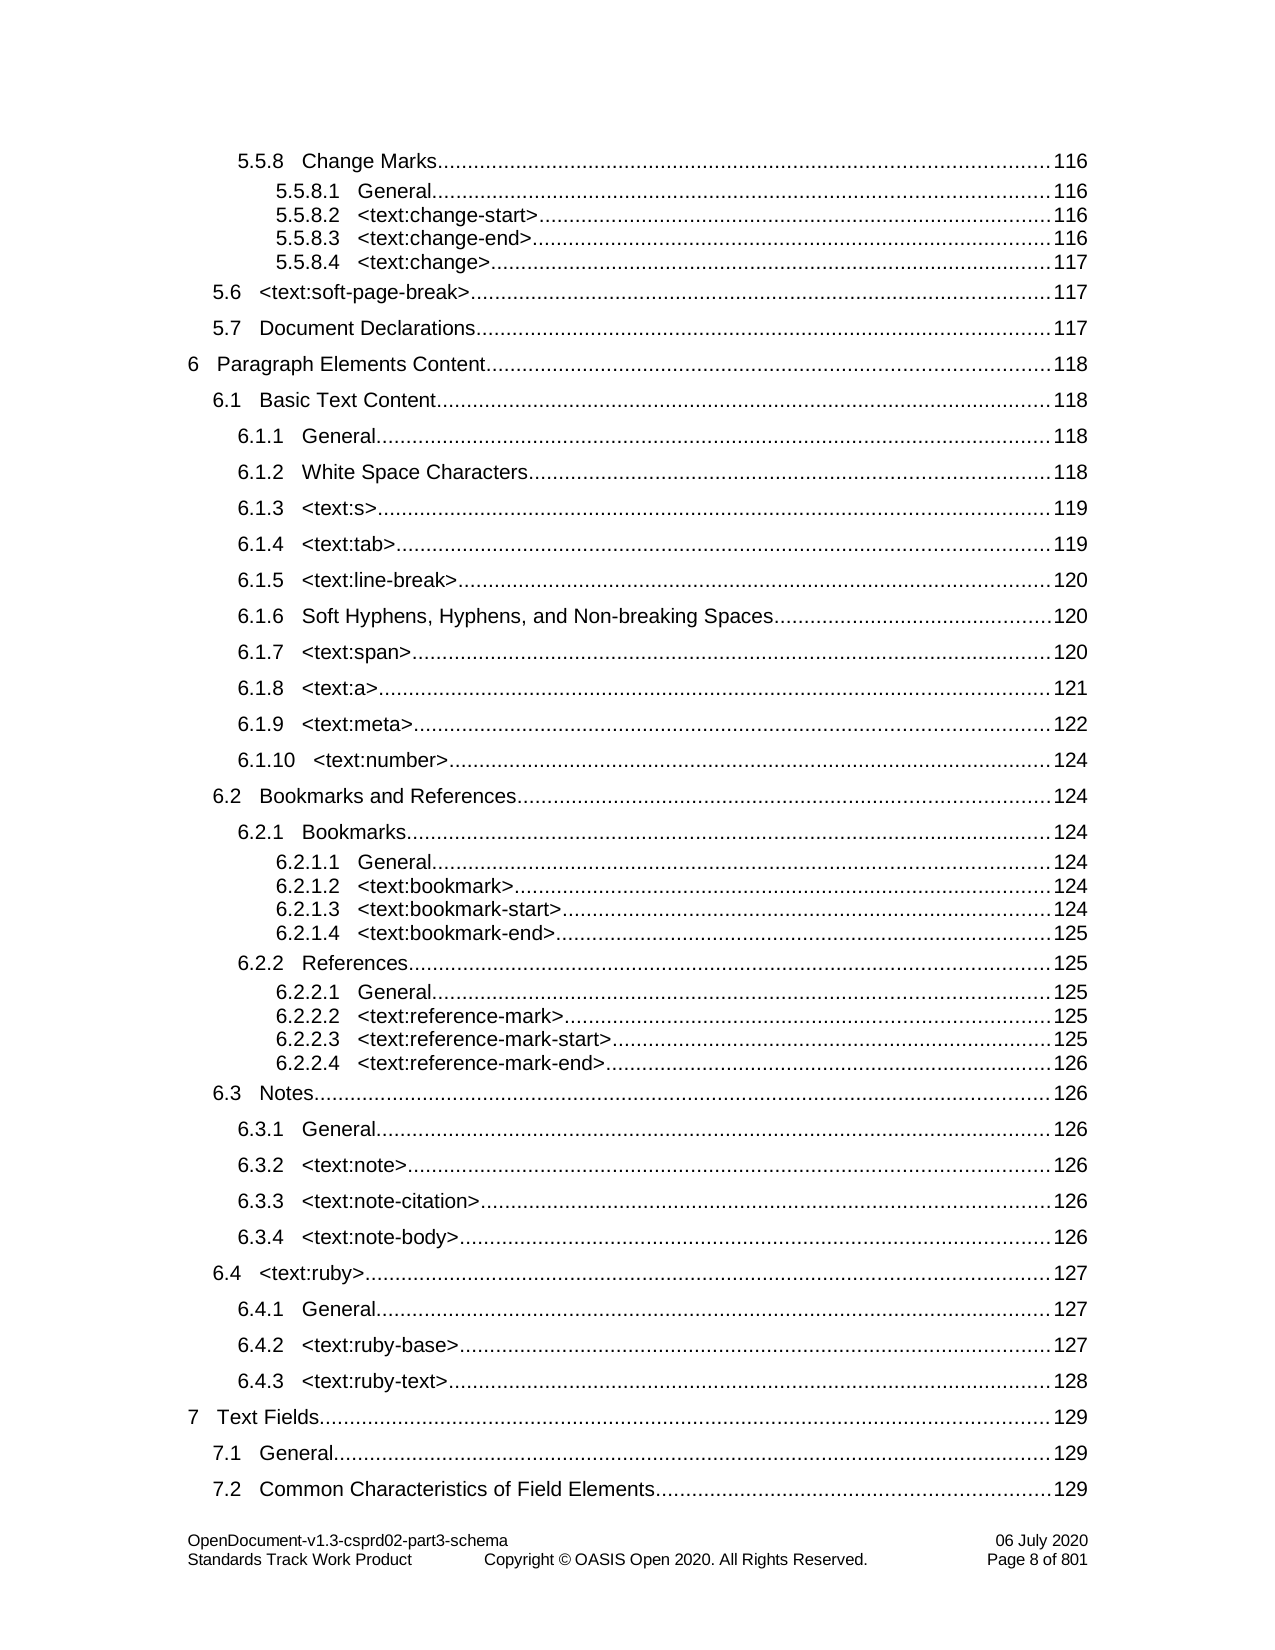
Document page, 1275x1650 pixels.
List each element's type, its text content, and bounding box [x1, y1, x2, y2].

text 6.4.3 <text:ruby-text> 128 [237, 1369, 1088, 1393]
text 6.2 Bookmarks and References 124 [212, 785, 1088, 808]
text 6.2.2.3 <text:reference-mark-start> 125 [276, 1028, 1088, 1051]
text 7.1 General 129 [212, 1442, 1088, 1465]
text 5.5.8.2 <text:change-start> 116 [276, 203, 1088, 227]
text 5.5.8 Change Marks 116 [237, 150, 1088, 173]
text 6.4.2 <text:ruby-base> 127 [237, 1333, 1088, 1357]
text 5.5.8.3 <text:change-end> 116 [276, 227, 1088, 250]
text 6.3.2 <text:note> 126 [237, 1153, 1088, 1177]
text 6.2.1.1 General 124 [276, 851, 1088, 874]
text 5.5.8.4 <text:change> 117 [276, 250, 1088, 274]
text 6.2.1.4 <text:bookmark-end> 125 [276, 921, 1088, 945]
text 6.1.5 <text:line-break> 120 [237, 568, 1088, 592]
text 7.2 Common Characteristics of Field Elements 129 [212, 1478, 1088, 1501]
text 6.2.1.3 <text:bookmark-start> 124 [276, 898, 1088, 921]
text 6.1.2 White Space Characters 118 [237, 460, 1088, 484]
text 6.3.4 <text:note-body> 126 [237, 1225, 1088, 1249]
text 6.1.9 <text:meta> 122 [237, 713, 1088, 736]
text 6.1.6 Soft Hyphens, Hyphens, and Non-breaking Spaces 120 [237, 604, 1088, 628]
text 6.2.1 Bookmarks 124 [237, 821, 1088, 844]
text 6.1.4 <text:tab> 119 [237, 532, 1088, 556]
text 6.2.2.1 General 125 [276, 981, 1088, 1004]
text 6.3.3 <text:note-citation> 126 [237, 1189, 1088, 1213]
text 6.3.1 General 126 [237, 1117, 1088, 1141]
text 6.2.2.2 <text:reference-mark> 125 [276, 1004, 1088, 1028]
text 5.7 Document Declarations 117 [212, 316, 1088, 340]
text 6.1.3 <text:s> 119 [237, 496, 1088, 520]
text 5.5.8.1 General 116 [276, 180, 1088, 203]
text 6.4.1 General 127 [237, 1297, 1088, 1321]
text 6.2.2 References 125 [237, 951, 1088, 974]
text 5.6 <text:soft-page-break> 117 [212, 280, 1088, 304]
text 6.1.10 <text:number> 124 [237, 749, 1088, 772]
text 6 Paragraph Elements Content 118 [187, 352, 1088, 376]
text 6.2.2.4 <text:reference-mark-end> 126 [276, 1051, 1088, 1075]
text 6.1.8 <text:a> 121 [237, 677, 1088, 700]
text 6.1.7 <text:span> 120 [237, 641, 1088, 664]
text 6.1 Basic Text Content 118 [212, 388, 1088, 412]
text 6.1.1 General 118 [237, 424, 1088, 448]
text 6.4 <text:ruby> 127 [212, 1261, 1088, 1285]
text 6.2.1.2 <text:bookmark> 124 [276, 874, 1088, 898]
text 7 Text Fields 129 [187, 1406, 1088, 1429]
text 6.3 Notes 126 [212, 1081, 1088, 1105]
